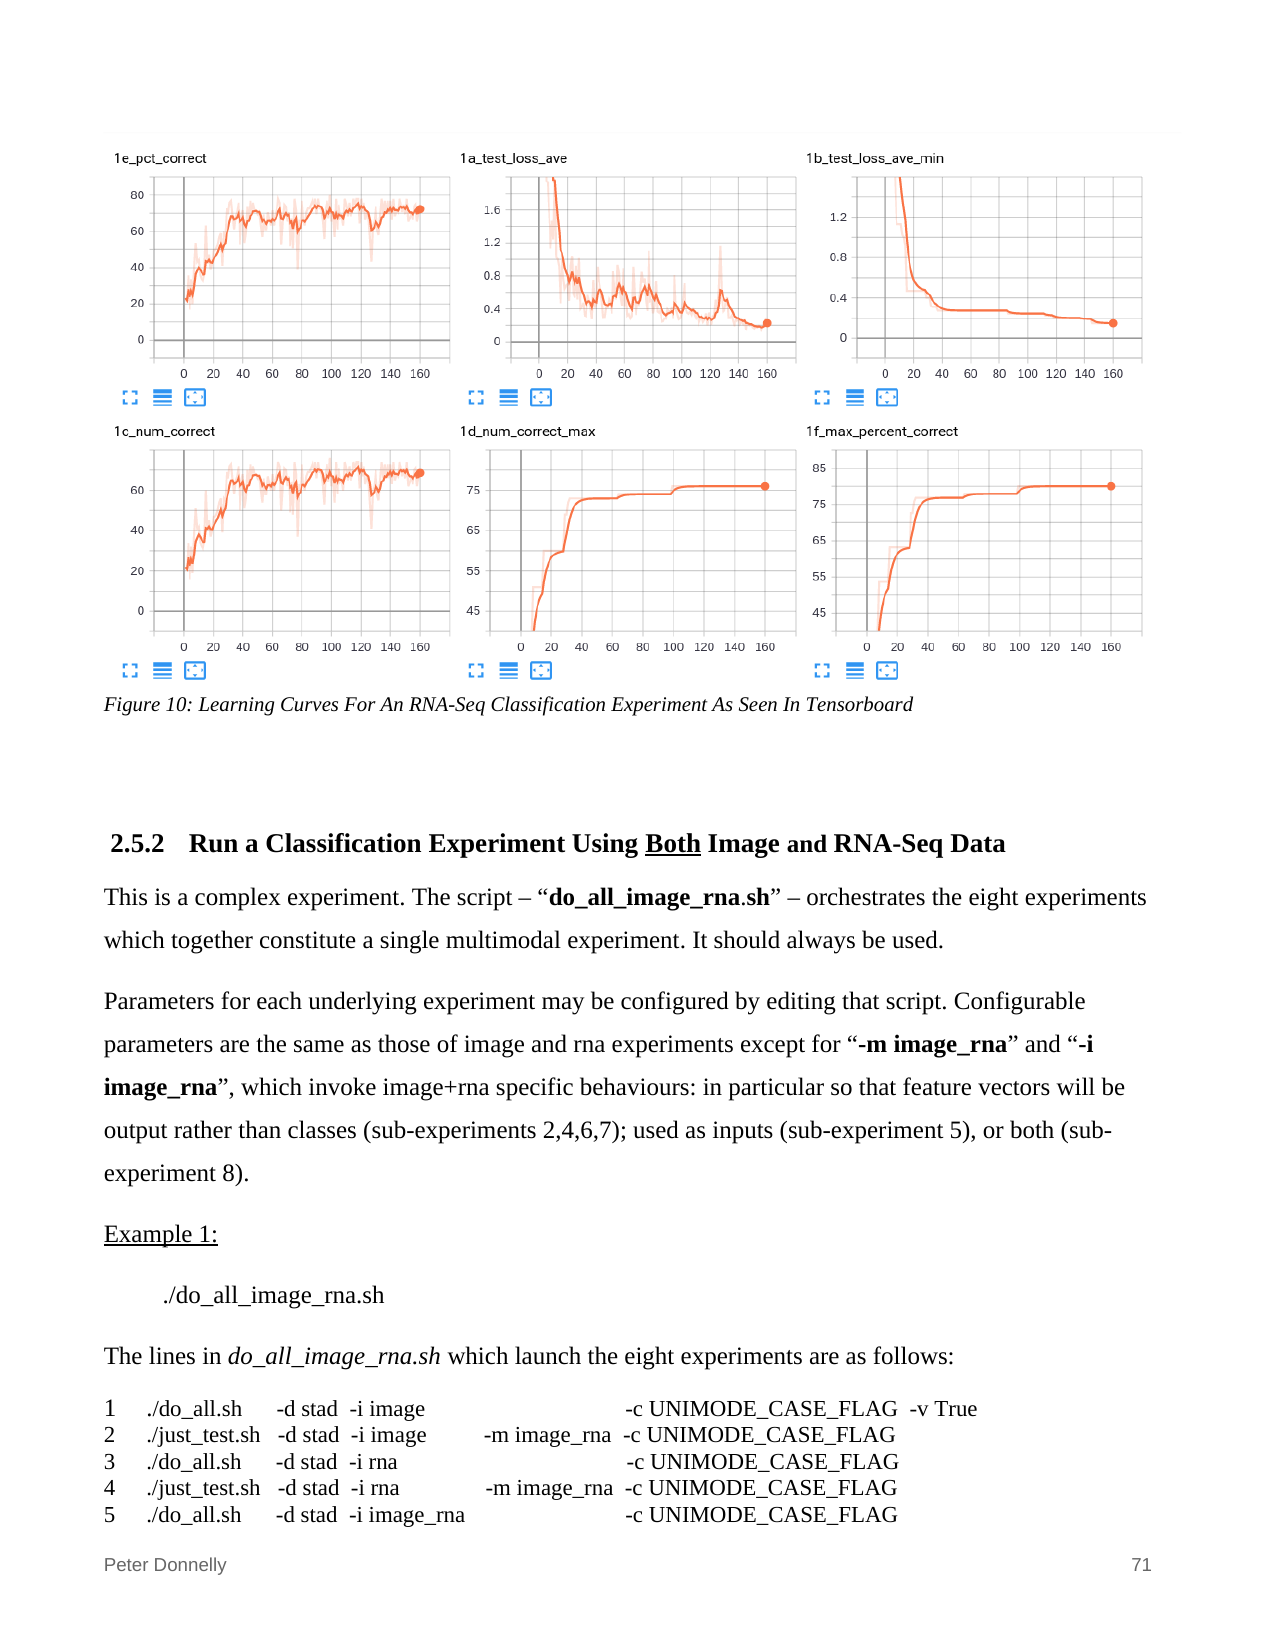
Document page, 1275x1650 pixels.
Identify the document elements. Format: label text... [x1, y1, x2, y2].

text Figure 10: Learning Curves For An RNA-Seq Classification Experiment As Seen In Tensorboard [103, 693, 1181, 716]
text 2 ./just_test.sh -d stad -i image -m image_rna -c UNIMODE_CASE_FLAG [103, 1422, 1181, 1448]
subtitle Run a Classification Experiment Using Both Image and RNA-Seq Data [103, 827, 1181, 858]
text 3 ./do_all.sh -d stad -i rna -c UNIMODE_CASE_FLAG [103, 1448, 1181, 1474]
text 1 ./do_all.sh -d stad -i image -c UNIMODE_CASE_FLAG -v True [103, 1393, 1181, 1422]
text Example 1: [103, 1219, 1181, 1248]
text Parameters for each underlying experiment may be configured by editing that script. Configurable parameters are the same as those of image and rna experiments except for “-m image_rna” and “-i image_rna”, which invoke image+rna specific behaviours: in particular so that feature vectors will be output rather than classes (sub-experiments 2,4,6,7); used as inputs (sub-experiment 5), or both (sub-experiment 8). [103, 986, 1181, 1187]
text 4 ./just_test.sh -d stad -i rna -m image_rna -c UNIMODE_CASE_FLAG [103, 1474, 1181, 1501]
picture [103, 132, 1182, 693]
text 5 ./do_all.sh -d stad -i image_rna -c UNIMODE_CASE_FLAG [103, 1501, 1181, 1527]
text The lines in do_all_image_rna.sh which launch the eight experiments are as follows: [103, 1341, 1181, 1369]
text ./do_all_image_rna.sh [162, 1280, 1181, 1309]
text This is a complex experiment. The script – “do_all_image_rna.sh” – orchestrates the eight experiments which together constitute a single multimodal experiment. It should always be used. [103, 882, 1181, 954]
